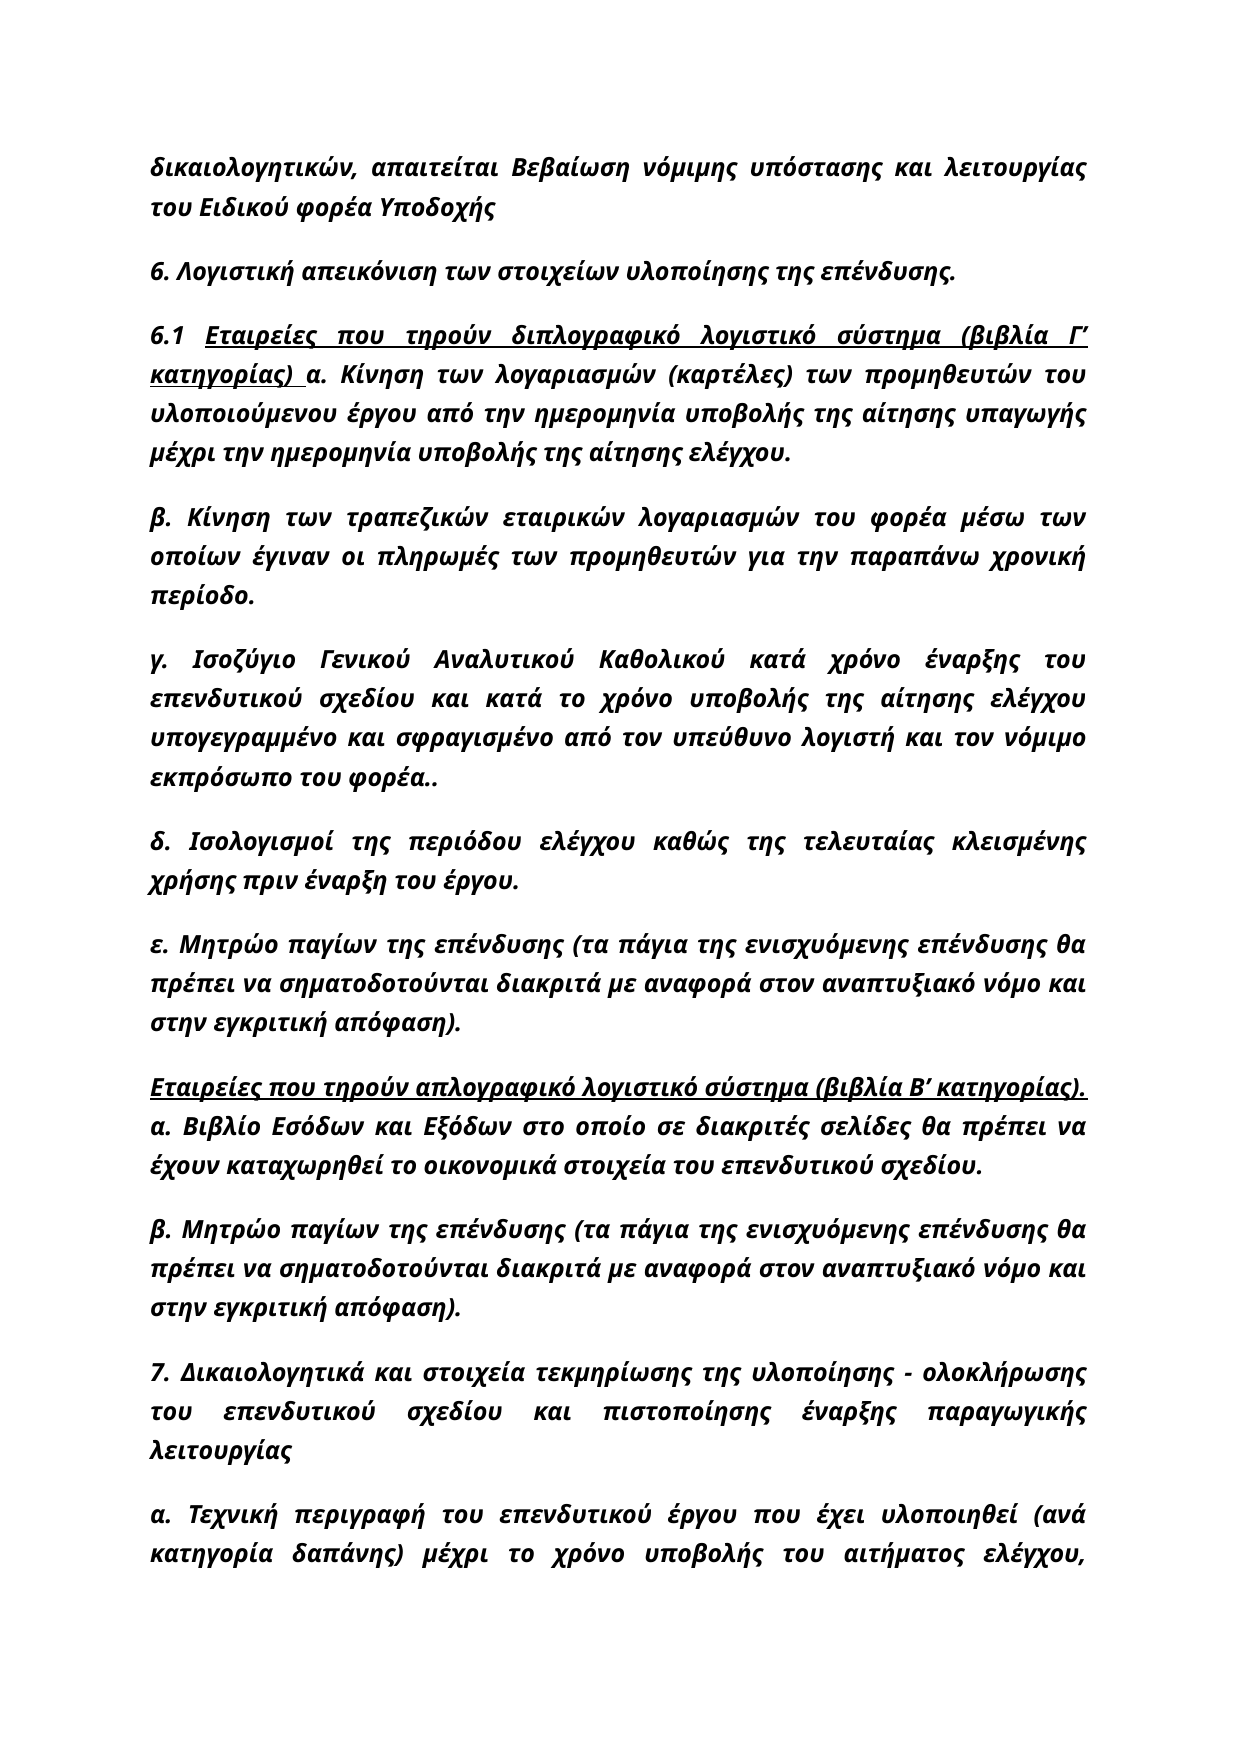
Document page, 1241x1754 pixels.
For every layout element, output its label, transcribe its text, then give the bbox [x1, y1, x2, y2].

text ε. Μητρώο παγίων της επένδυσης (τα πάγια της ενισχυόμενης επένδυσης θα πρέπει να σηματοδοτούνται διακριτά με αναφορά στον αναπτυξιακό νόμο και στην εγκριτική απόφαση). [150, 927, 1090, 1039]
text δ. Ισολογισμοί της περιόδου ελέγχου καθώς της τελευταίας κλεισμένης χρήσης πριν έναρξη του έργου. [150, 823, 1090, 897]
text 7. Δικαιολογητικά και στοιχεία τεκμηρίωσης της υλοποίησης - ολοκλήρωσης του επενδυτικού σχεδίου και πιστοποίησης έναρξης παραγωγικής λειτουργίας [150, 1354, 1090, 1467]
text β. Κίνηση των τραπεζικών εταιρικών λογαριασμών του φορέα μέσω των οποίων έγιναν οι πληρωμές των προμηθευτών για την παραπάνω χρονική περίοδο. [150, 499, 1090, 612]
text β. Μητρώο παγίων της επένδυσης (τα πάγια της ενισχυόμενης επένδυσης θα πρέπει να σηματοδοτούνται διακριτά με αναφορά στον αναπτυξιακό νόμο και στην εγκριτική απόφαση). [150, 1212, 1090, 1324]
text α. Τεχνική περιγραφή του επενδυτικού έργου που έχει υλοποιηθεί (ανά κατηγορία δαπάνης) μέχρι το χρόνο υποβολής του αιτήματος ελέγχου, [150, 1497, 1090, 1570]
text γ. Ισοζύγιο Γενικού Αναλυτικού Καθολικού κατά χρόνο έναρξης του επενδυτικού σχεδίου και κατά το χρόνο υποβολής της αίτησης ελέγχου υπογεγραμμένο και σφραγισμένο από τον υπεύθυνο λογιστή και τον νόμιμο εκπρόσωπο του φορέα.. [150, 642, 1090, 793]
text Εταιρείες που τηρούν απλογραφικό λογιστικό σύστημα (βιβλία Β’ κατηγορίας). α. Βιβλίο Εσόδων και Εξόδων στο οποίο σε διακριτές σελίδες θα πρέπει να έχουν καταχωρηθεί το οικονομικά στοιχεία του επενδυτικού σχεδίου. [150, 1069, 1090, 1182]
text δικαιολογητικών, απαιτείται Βεβαίωση νόμιμης υπόστασης και λειτουργίας του Ειδικού φορέα Υποδοχής [150, 150, 1090, 223]
text 6.1 Εταιρείες που τηρούν διπλογραφικό λογιστικό σύστημα (βιβλία Γ’ κατηγορίας) α. Κίνηση των λογαριασμών (καρτέλες) των προμηθευτών του υλοποιούμενου έργου από την ημερομηνία υποβολής της αίτησης υπαγωγής μέχρι την ημερομηνία υποβολής της αίτησης ελέγχου. [150, 317, 1090, 469]
text 6. Λογιστική απεικόνιση των στοιχείων υλοποίησης της επένδυσης. [150, 253, 1090, 287]
